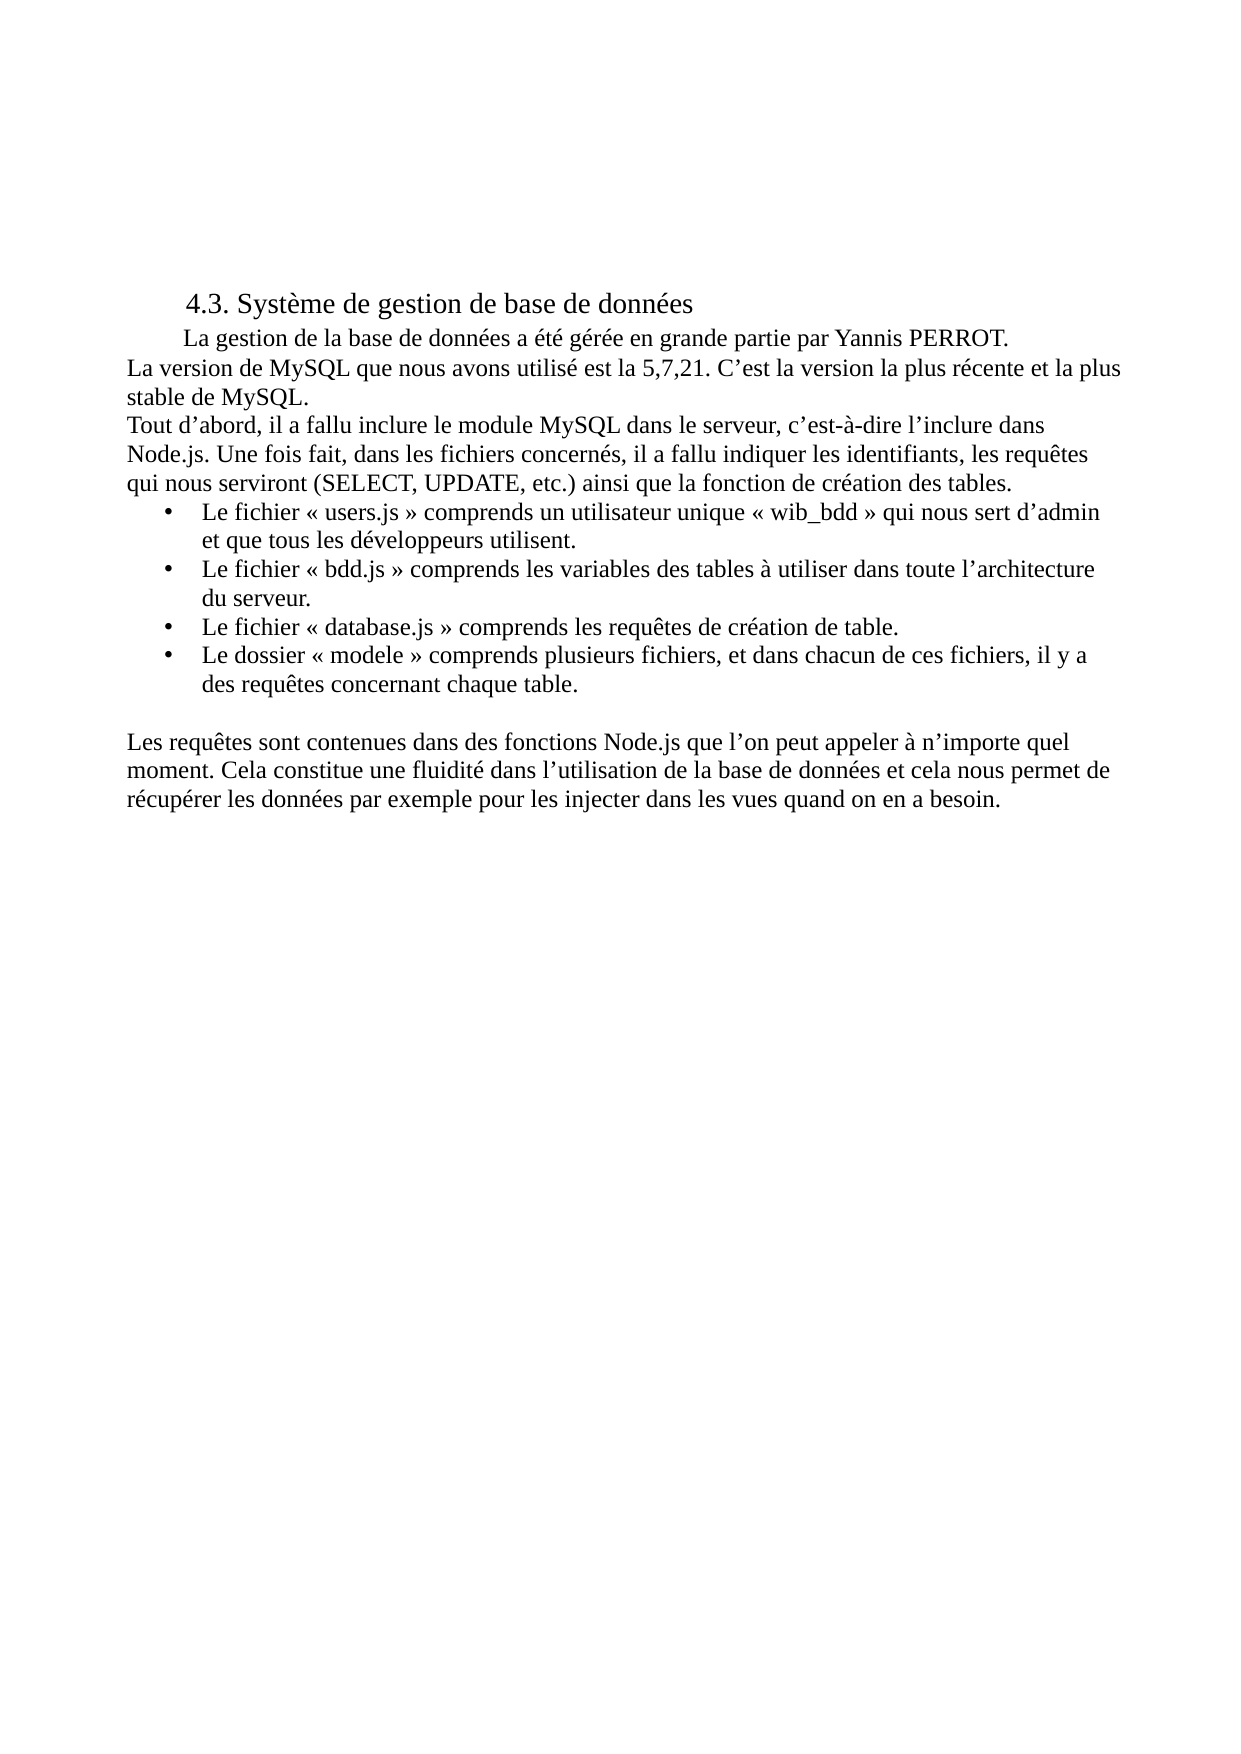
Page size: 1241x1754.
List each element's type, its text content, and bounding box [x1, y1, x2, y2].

subtitle Tout d’abord, il a fallu inclure le module MySQL dans le serveur, c’est-à-dire l’inclure dans Node.js. Une fois fait, dans les fichiers concernés, il a fallu indiquer les identifiants, les requêtes qui nous serviront (SELECT, UPDATE, etc.) ainsi que la fonction de création des tables. [127, 410, 1123, 497]
subtitle Le fichier « bdd.js » comprends les variables des tables à utiliser dans toute l’architecture du serveur. [164, 554, 1123, 612]
subtitle Le dossier « modele » comprends plusieurs fichiers, et dans chacun de ces fichiers, il y a des requêtes concernant chaque table. [164, 640, 1123, 698]
subtitle Le fichier « database.js » comprends les requêtes de création de table. [164, 612, 1123, 640]
subtitle 4.3. Système de gestion de base de données [186, 286, 1123, 319]
subtitle Les requêtes sont contenues dans des fonctions Node.js que l’on peut appeler à n’importe quel moment. Cela constitue une fluidité dans l’utilisation de la base de données et cela nous permet de récupérer les données par exemple pour les injecter dans les vues quand on en a besoin. [127, 727, 1123, 813]
subtitle La version de MySQL que nous avons utilisé est la 5,7,21. C’est la version la plus récente et la plus stable de MySQL. [127, 353, 1123, 410]
subtitle Le fichier « users.js » comprends un utilisateur unique « wib_bdd » qui nous sert d’admin et que tous les développeurs utilisent. [164, 497, 1123, 554]
subtitle La gestion de la base de données a été gérée en grande partie par Yannis PERROT. [127, 319, 1123, 353]
